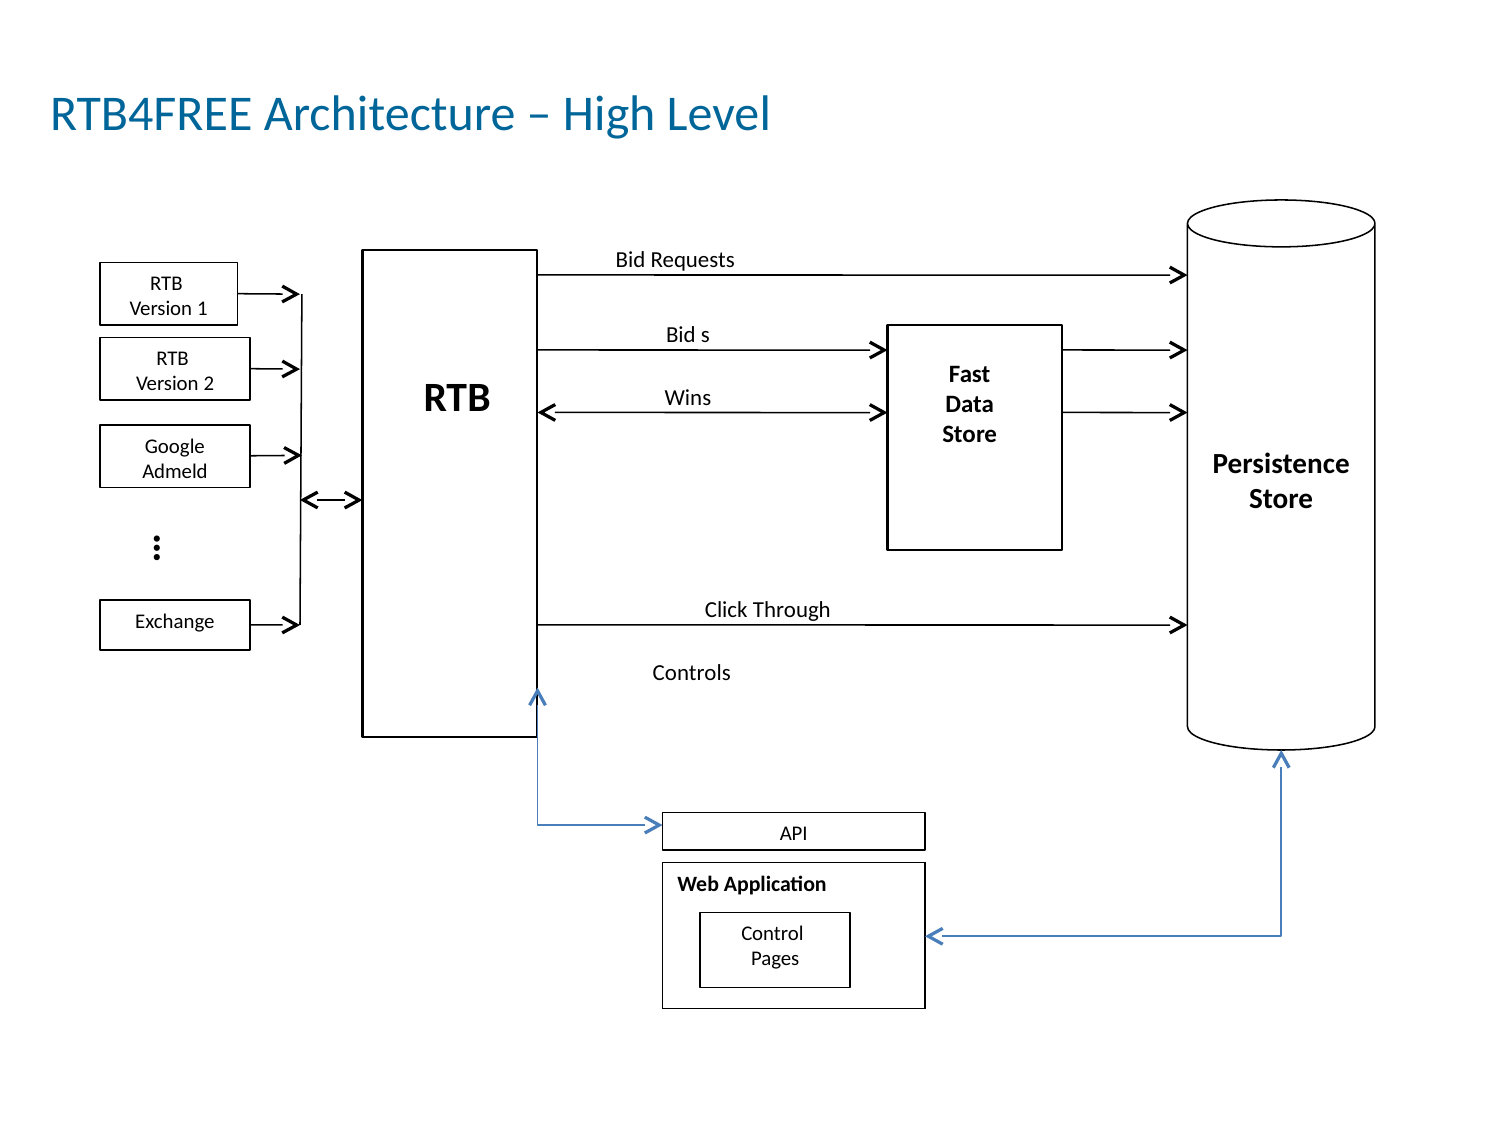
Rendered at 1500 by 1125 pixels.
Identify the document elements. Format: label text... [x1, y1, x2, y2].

text_box Bid s [651, 312, 725, 355]
text_box RTB Version 2 [99, 337, 250, 400]
text_box RTB4FREE Architecture – High Level [49, 74, 1463, 145]
text_box RTB Version 1 [99, 262, 238, 325]
text_box Controls [637, 650, 746, 693]
text_box Persistence Store [1187, 226, 1375, 750]
text_box RTB [387, 362, 527, 428]
text_box Control Pages [699, 912, 850, 988]
text_box … [138, 518, 204, 579]
text_box API [662, 812, 925, 850]
text_box Fast Data Store [900, 350, 1040, 455]
text_box Wins [649, 375, 727, 418]
text_box Google Admeld [99, 424, 250, 488]
text_box Web Application [662, 862, 925, 1009]
text_box Click Through [635, 587, 900, 630]
text_box Bid Requests [600, 237, 751, 280]
text_box Exchange [99, 600, 250, 650]
